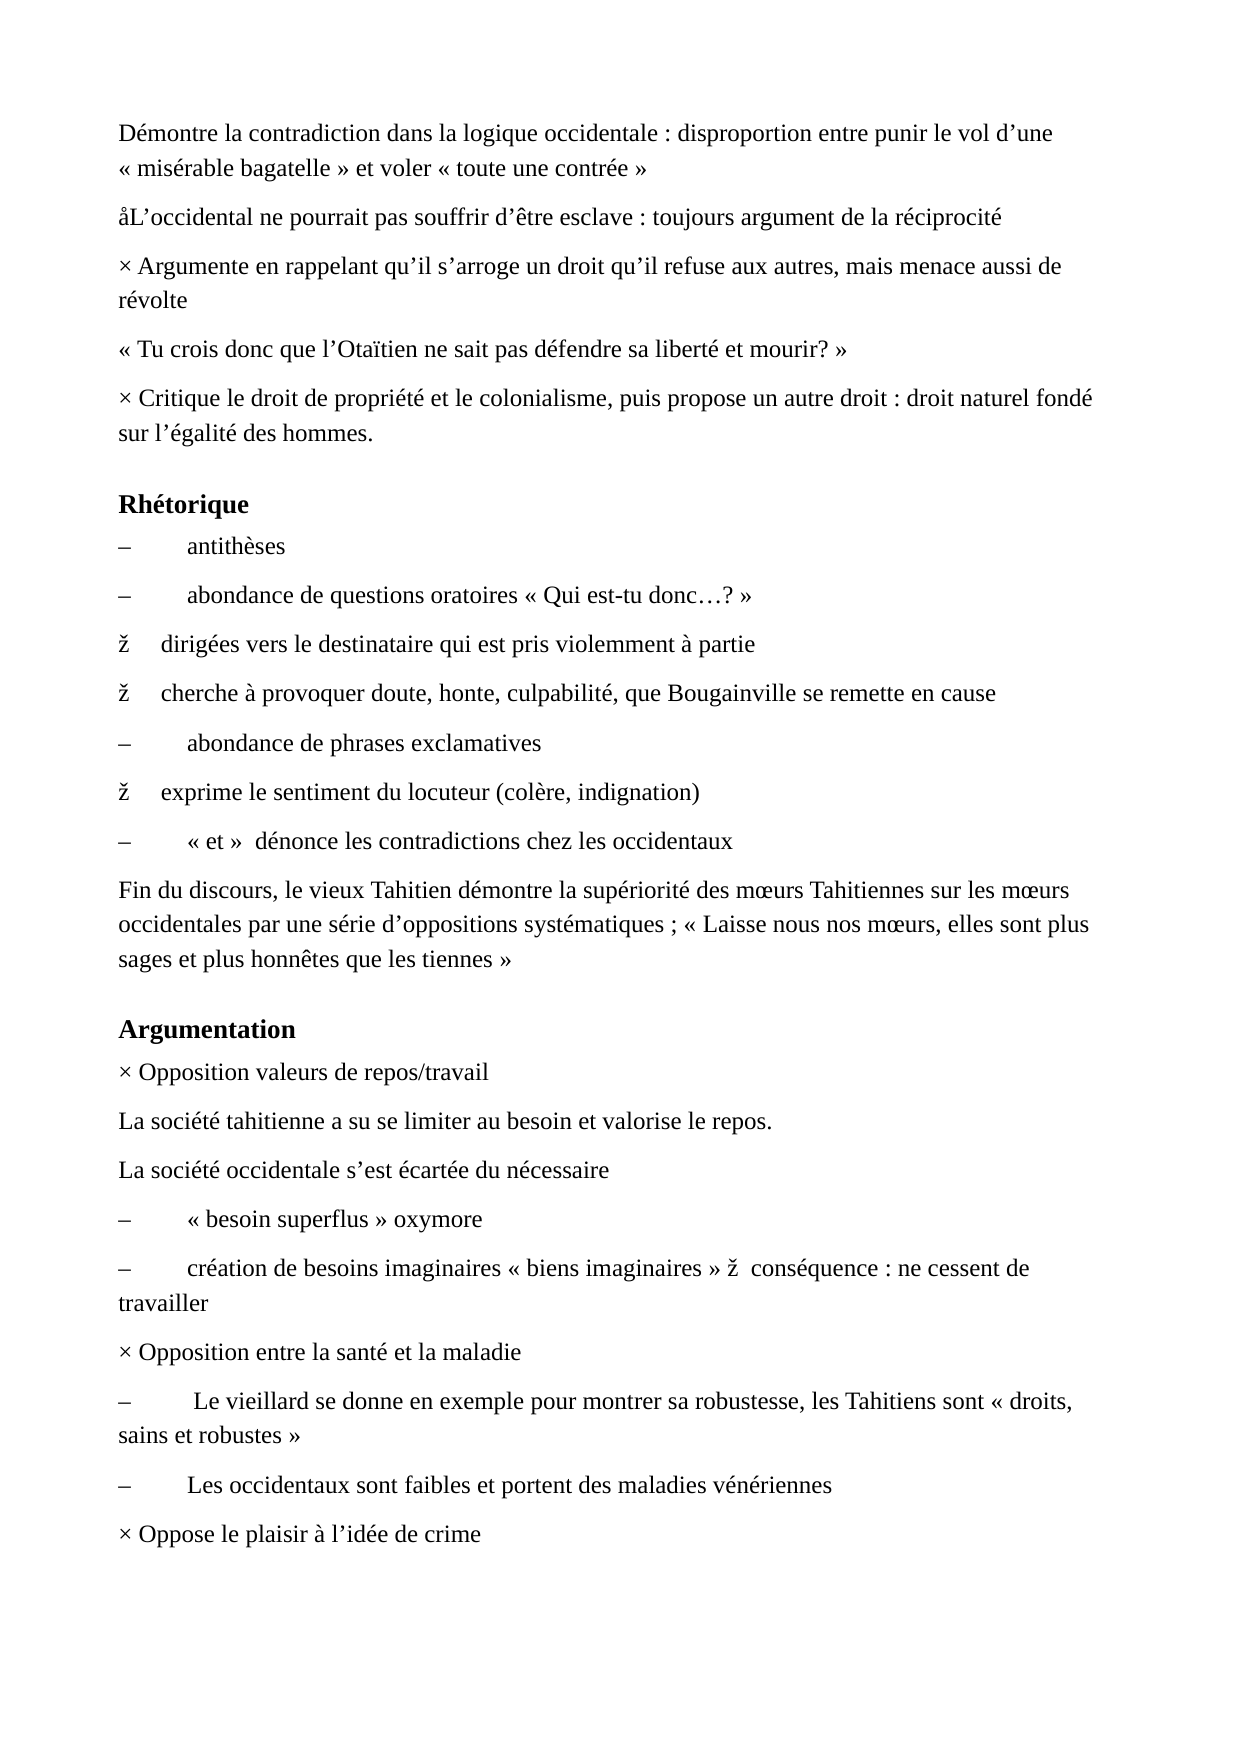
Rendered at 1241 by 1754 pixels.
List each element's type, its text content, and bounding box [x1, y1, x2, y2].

text – abondance de phrases exclamatives [118, 728, 1122, 756]
text Démontre la contradiction dans la logique occidentale : disproportion entre punir le vol d’une « misérable bagatelle » et voler « toute une contrée » [118, 118, 1122, 181]
text – Le vieillard se donne en exemple pour montrer sa robustesse, les Tahitiens sont « droits, sains et robustes » [118, 1386, 1122, 1449]
text « Tu crois donc que l’Otaïtien ne sait pas défendre sa liberté et mourir? » [118, 334, 1122, 363]
text – abondance de questions oratoires « Qui est-tu donc…? » [118, 580, 1122, 609]
text × Critique le droit de propriété et le colonialisme, puis propose un autre droit : droit naturel fondé sur l’égalité des hommes. [118, 383, 1122, 447]
text ž exprime le sentiment du locuteur (colère, indignation) [118, 777, 1122, 805]
text – « besoin superflus » oxymore [118, 1204, 1122, 1233]
text ž dirigées vers le destinataire qui est pris violemment à partie [118, 629, 1122, 658]
text La société tahitienne a su se limiter au besoin et valorise le repos. [118, 1106, 1122, 1135]
subtitle Rhétorique [118, 488, 1122, 519]
text ž cherche à provoquer doute, honte, culpabilité, que Bougainville se remette en cause [118, 678, 1122, 707]
text × Argumente en rappelant qu’il s’arroge un droit qu’il refuse aux autres, mais menace aussi de révolte [118, 251, 1122, 314]
text × Oppose le plaisir à l’idée de crime [118, 1519, 1122, 1547]
text – « et » dénonce les contradictions chez les occidentaux [118, 826, 1122, 854]
text Fin du discours, le vieux Tahitien démontre la supériorité des mœurs Tahitiennes sur les mœurs occidentales par une série d’oppositions systématiques ; « Laisse nous nos mœurs, elles sont plus sages et plus honnêtes que les tiennes » [118, 875, 1122, 972]
text – Les occidentaux sont faibles et portent des maladies vénériennes [118, 1470, 1122, 1498]
text – création de besoins imaginaires « biens imaginaires » ž conséquence : ne cessent de travailler [118, 1253, 1122, 1317]
text – antithèses [118, 531, 1122, 560]
text × Opposition valeurs de repos/travail [118, 1057, 1122, 1086]
text La société occidentale s’est écartée du nécessaire [118, 1155, 1122, 1184]
text åL’occidental ne pourrait pas souffrir d’être esclave : toujours argument de la réciprocité [118, 202, 1122, 230]
subtitle Argumentation [118, 1014, 1122, 1045]
text × Opposition entre la santé et la maladie [118, 1337, 1122, 1366]
